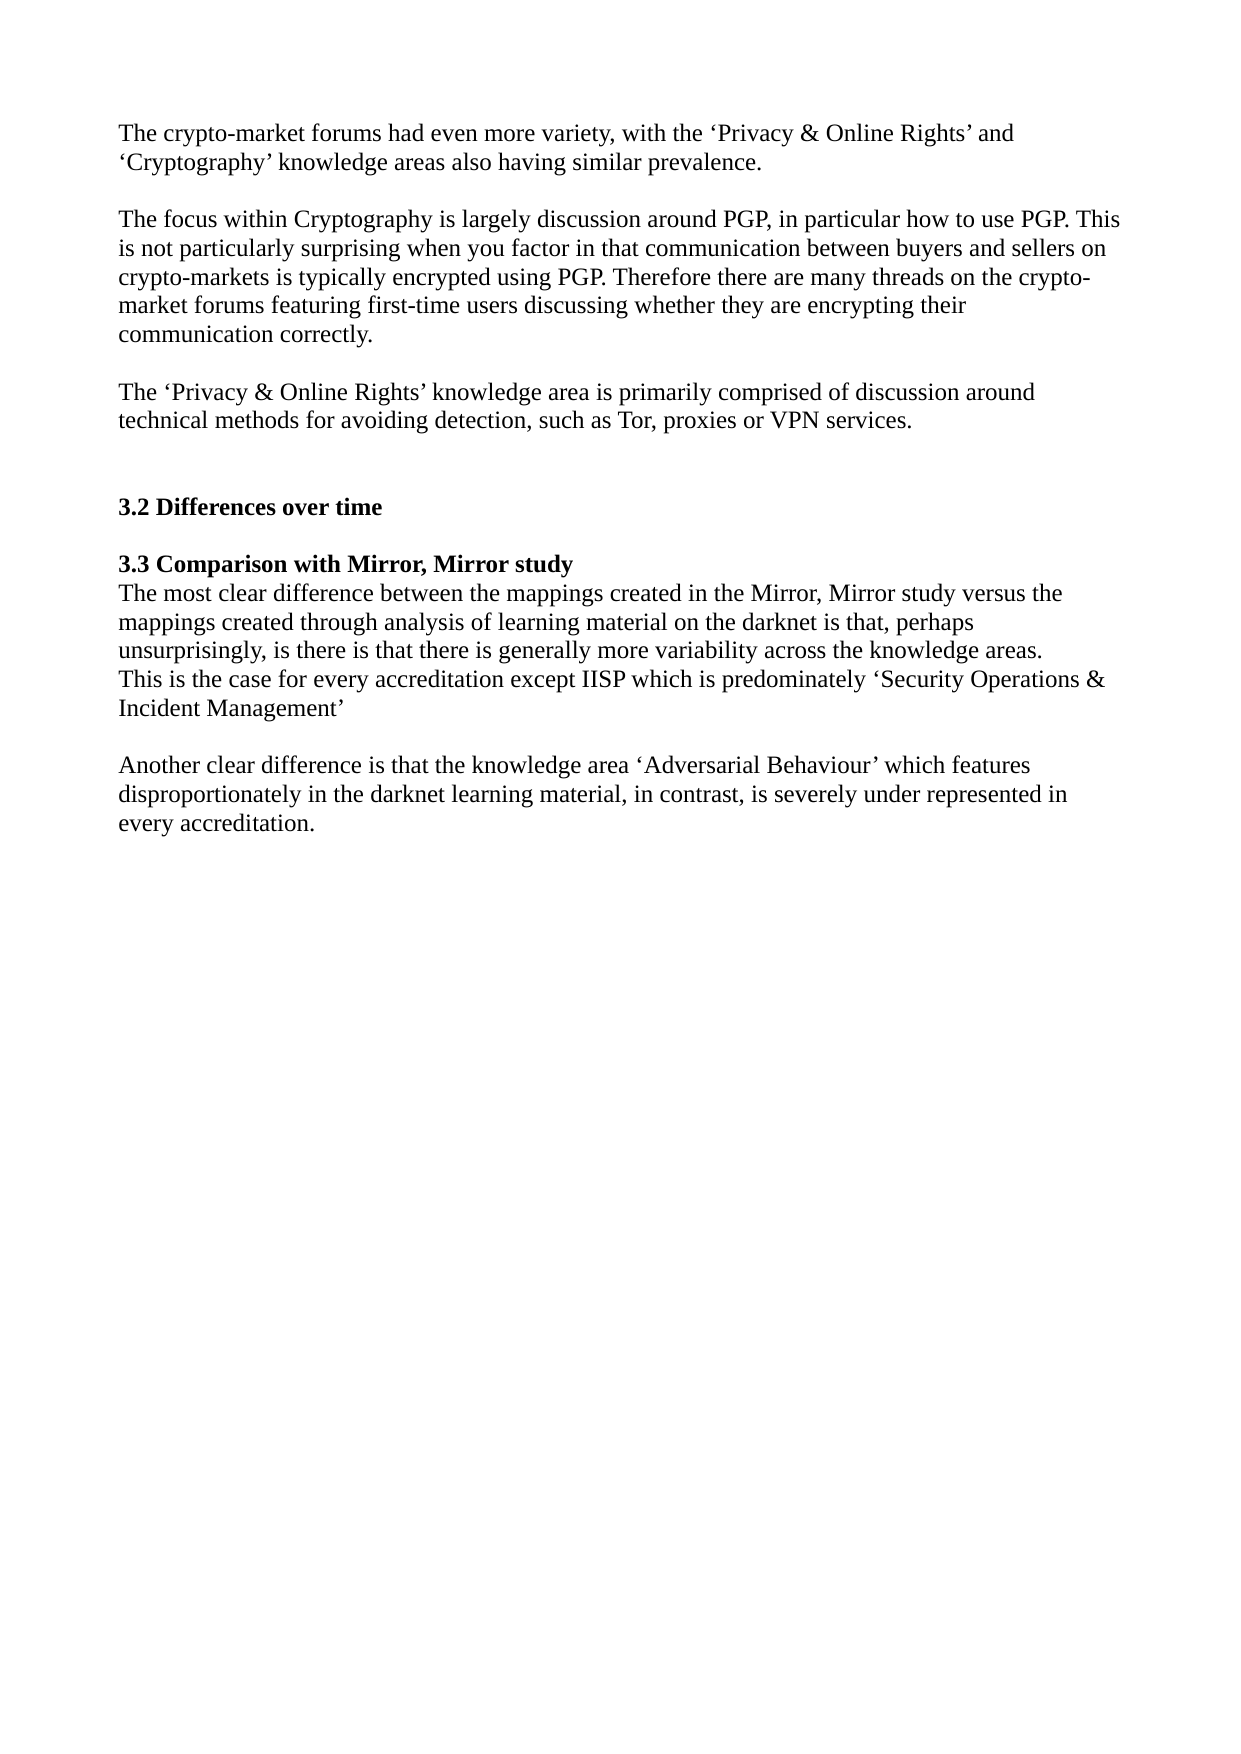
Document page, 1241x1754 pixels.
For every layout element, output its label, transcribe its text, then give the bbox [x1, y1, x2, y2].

text The ‘Privacy & Online Rights’ knowledge area is primarily comprised of discussion around technical methods for avoiding detection, such as Tor, proxies or VPN services. [118, 348, 1122, 434]
text 3.3 Comparison with Mirror, Mirror study [118, 549, 1122, 578]
text The crypto-market forums had even more variety, with the ‘Privacy & Online Rights’ and ‘Cryptography’ knowledge areas also having similar prevalence. [118, 118, 1122, 176]
text 3.2 Differences over time [118, 492, 1122, 521]
text Another clear difference is that the knowledge area ‘Adversarial Behaviour’ which features disproportionately in the darknet learning material, in contrast, is severely under represented in every accreditation. [118, 751, 1122, 837]
text This is the case for every accreditation except IISP which is predominately ‘Security Operations & Incident Management’ [118, 664, 1122, 722]
text The focus within Cryptography is largely discussion around PGP, in particular how to use PGP. This is not particularly surprising when you factor in that communication between buyers and sellers on crypto-markets is typically encrypted using PGP. Therefore there are many threads on the crypto-market forums featuring first-time users discussing whether they are encrypting their communication correctly. [118, 176, 1122, 348]
text The most clear difference between the mappings created in the Mirror, Mirror study versus the mappings created through analysis of learning material on the darknet is that, perhaps unsurprisingly, is there is that there is generally more variability across the knowledge areas. [118, 578, 1122, 664]
